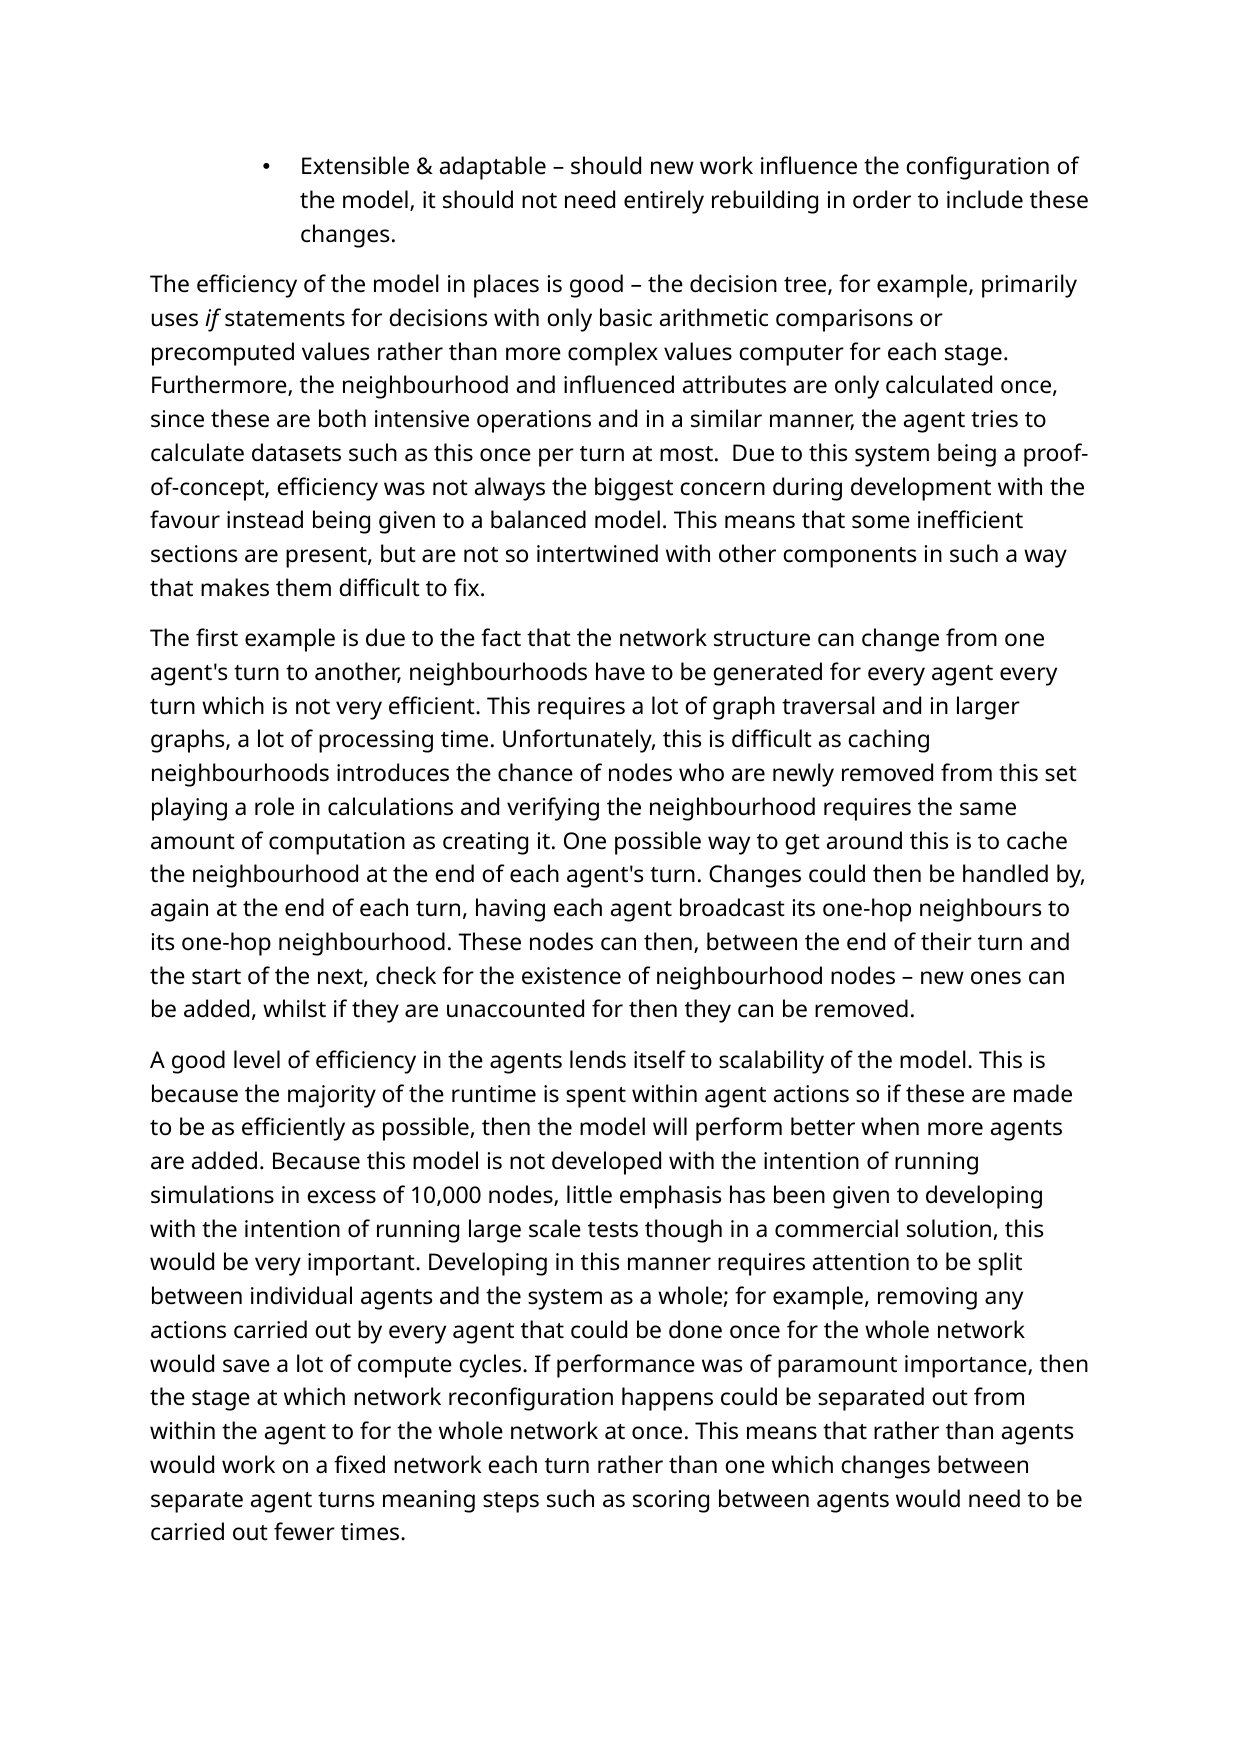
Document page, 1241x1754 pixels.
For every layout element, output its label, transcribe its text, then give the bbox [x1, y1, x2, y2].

text The efficiency of the model in places is good – the decision tree, for example, primarily uses if statements for decisions with only basic arithmetic comparisons or precomputed values rather than more complex values computer for each stage. Furthermore, the neighbourhood and influenced attributes are only calculated once, since these are both intensive operations and in a similar manner, the agent tries to calculate datasets such as this once per turn at most. Due to this system being a proof-of-concept, efficiency was not always the biggest concern during development with the favour instead being given to a balanced model. This means that some inefficient sections are present, but are not so intertwined with other components in such a way that makes them difficult to fix. [150, 268, 1090, 603]
text A good level of efficiency in the agents lends itself to scalability of the model. This is because the majority of the runtime is spent within agent actions so if these are made to be as efficiently as possible, then the model will perform better when more agents are added. Because this model is not developed with the intention of running simulations in excess of 10,000 nodes, little emphasis has been given to developing with the intention of running large scale tests though in a commercial solution, this would be very important. Developing in this manner requires attention to be split between individual agents and the system as a whole; for example, removing any actions carried out by every agent that could be done once for the whole network would save a lot of compute cycles. If performance was of paramount importance, then the stage at which network reconfiguration happens could be separated out from within the agent to for the whole network at once. This means that rather than agents would work on a fixed network each turn rather than one which changes between separate agent turns meaning steps such as scoring between agents would need to be carried out fewer times. [150, 1044, 1090, 1547]
list Extensible & adaptable – should new work influence the configuration of the model, it should not need entirely rebuilding in order to include these changes. [262, 150, 1090, 249]
text The first example is due to the fact that the network structure can change from one agent's turn to another, neighbourhoods have to be generated for every agent every turn which is not very efficient. This requires a lot of graph traversal and in larger graphs, a lot of processing time. Unfortunately, this is difficult as caching neighbourhoods introduces the chance of nodes who are newly removed from this set playing a role in calculations and verifying the neighbourhood requires the same amount of computation as creating it. One possible way to get around this is to cache the neighbourhood at the end of each agent's turn. Changes could then be handled by, again at the end of each turn, having each agent broadcast its one-hop neighbours to its one-hop neighbourhood. These nodes can then, between the end of their turn and the start of the next, check for the existence of neighbourhood nodes – new ones can be added, whilst if they are unaccounted for then they can be removed. [150, 622, 1090, 1024]
